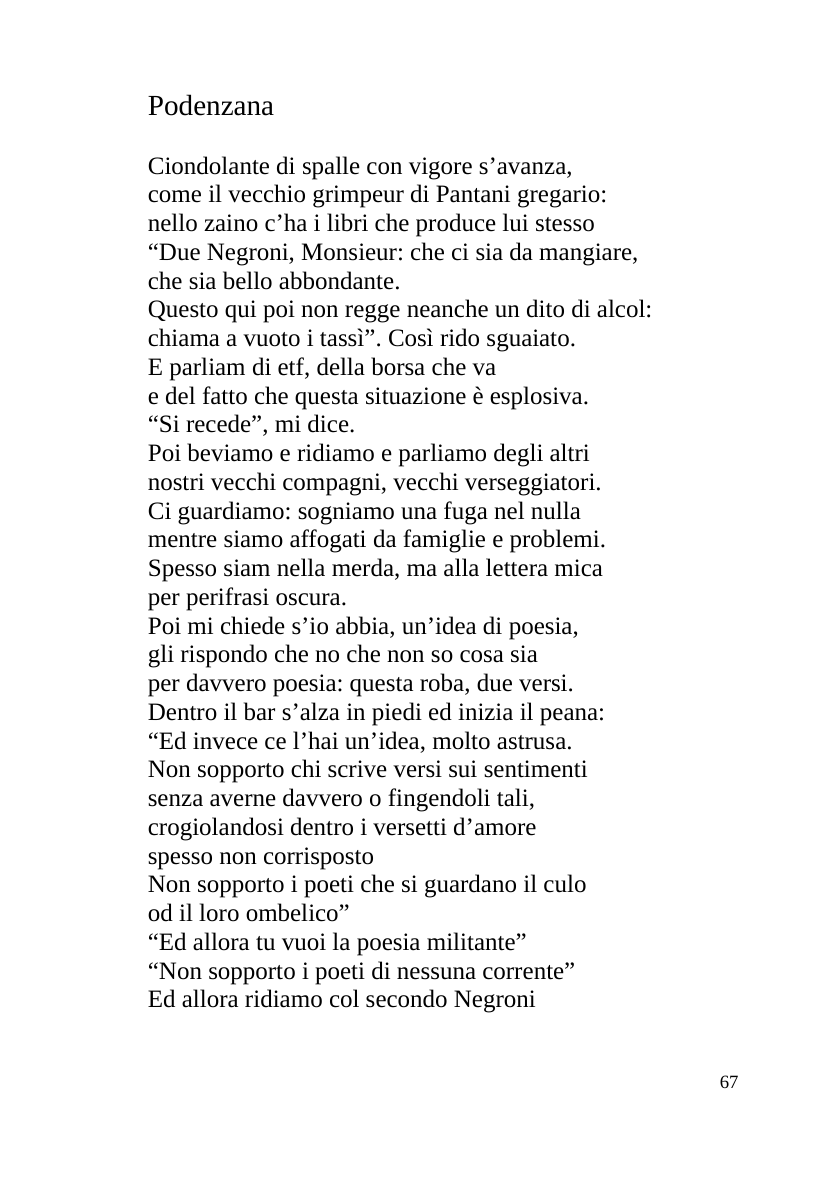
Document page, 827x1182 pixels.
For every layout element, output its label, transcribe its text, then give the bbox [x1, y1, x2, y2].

text per perifrasi oscura. [148, 582, 738, 611]
text Ed allora ridiamo col secondo Negroni [148, 984, 738, 1013]
text nostri vecchi compagni, vecchi verseggiatori. [148, 467, 738, 496]
text “Non sopporto i poeti di nessuna corrente” [148, 956, 738, 984]
text “Si recede”, mi dice. [148, 409, 738, 438]
text E parliam di etf, della borsa che va [148, 352, 738, 381]
text spesso non corrisposto [148, 841, 738, 869]
text Ciondolante di spalle con vigore s’avanza, [148, 151, 738, 179]
text chiama a vuoto i tassì”. Così rido sguaiato. [148, 323, 738, 352]
text senza averne davvero o fingendoli tali, [148, 783, 738, 812]
text gli rispondo che no che non so cosa sia [148, 639, 738, 668]
text Non sopporto chi scrive versi sui sentimenti [148, 754, 738, 783]
text Spesso siam nella merda, ma alla lettera mica [148, 553, 738, 582]
text Questo qui poi non regge neanche un dito di alcol: [148, 294, 738, 323]
text nello zaino c’ha i libri che produce lui stesso [148, 208, 738, 237]
text “Due Negroni, Monsieur: che ci sia da mangiare, [148, 237, 738, 266]
text mentre siamo affogati da famiglie e problemi. [148, 524, 738, 553]
text Poi beviamo e ridiamo e parliamo degli altri [148, 438, 738, 467]
text od il loro ombelico” [148, 898, 738, 927]
text Poi mi chiede s’io abbia, un’idea di poesia, [148, 611, 738, 639]
text e del fatto che questa situazione è esplosiva. [148, 381, 738, 409]
text Ci guardiamo: sogniamo una fuga nel nulla [148, 496, 738, 524]
text per davvero poesia: questa roba, due versi. [148, 668, 738, 697]
text crogiolandosi dentro i versetti d’amore [148, 812, 738, 841]
text Podenzana [148, 88, 738, 122]
text come il vecchio grimpeur di Pantani gregario: [148, 179, 738, 208]
text che sia bello abbondante. [148, 266, 738, 294]
text Dentro il bar s’alza in piedi ed inizia il peana: [148, 697, 738, 726]
text “Ed invece ce l’hai un’idea, molto astrusa. [148, 726, 738, 754]
text Non sopporto i poeti che si guardano il culo [148, 869, 738, 898]
text “Ed allora tu vuoi la poesia militante” [148, 927, 738, 956]
